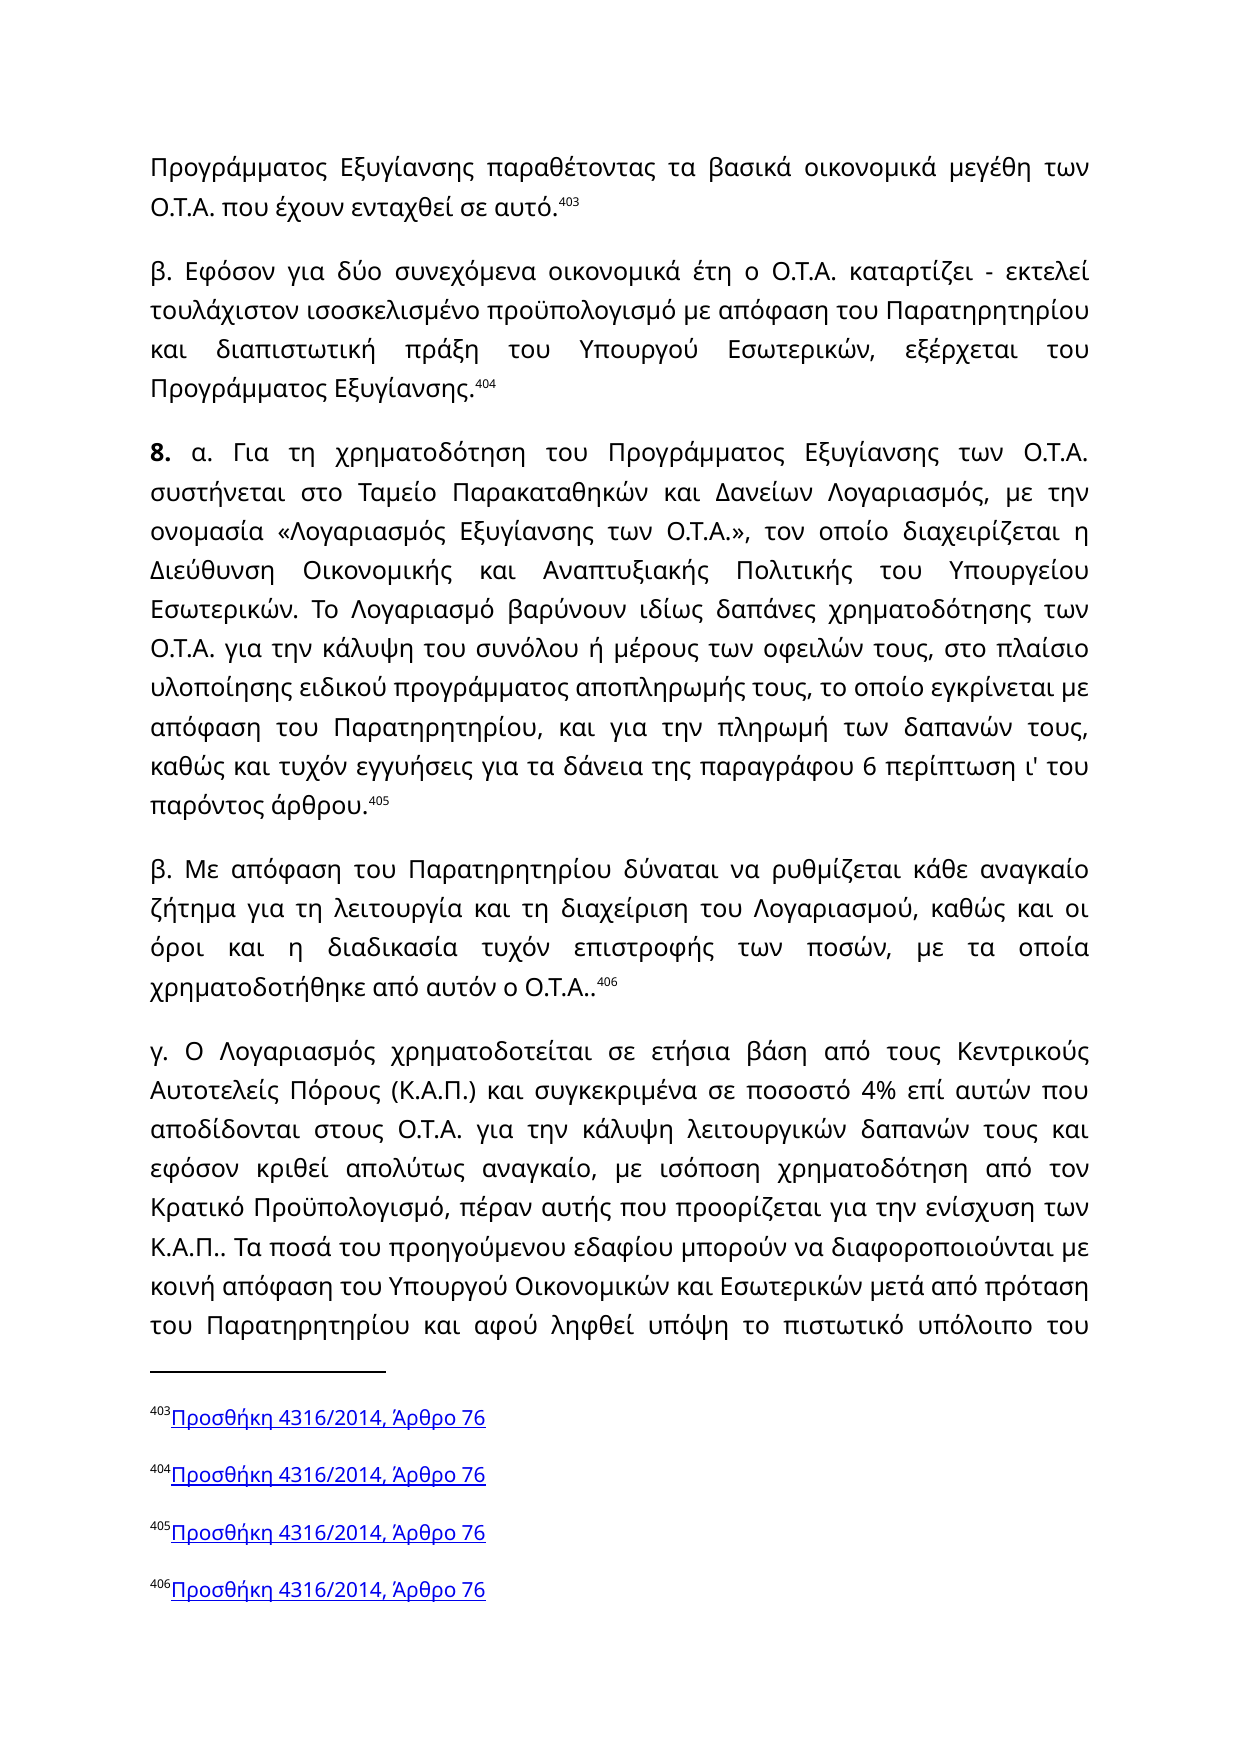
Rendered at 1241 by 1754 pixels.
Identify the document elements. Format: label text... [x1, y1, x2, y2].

text Προσθήκη 4316/2014, Άρθρο 76 [150, 1576, 1090, 1604]
text Προσθήκη 4316/2014, Άρθρο 76 [150, 1403, 1090, 1431]
text Προσθήκη 4316/2014, Άρθρο 76 [150, 1460, 1090, 1489]
text Προγράμματος Εξυγίανσης παραθέτοντας τα βασικά οικονομικά μεγέθη των Ο.Τ.Α. που έχουν ενταχθεί σε αυτό. [150, 150, 1090, 223]
text 8. α. Για τη χρηματοδότηση του Προγράμματος Εξυγίανσης των Ο.Τ.Α. συστήνεται στο Ταμείο Παρακαταθηκών και Δανείων Λογαριασμός, με την ονομασία «Λογαριασμός Εξυγίανσης των Ο.Τ.Α.», τον οποίο διαχειρίζεται η Διεύθυνση Οικονομικής και Αναπτυξιακής Πολιτικής του Υπουργείου Εσωτερικών. Το Λογαριασμό βαρύνουν ιδίως δαπάνες χρηματοδότησης των Ο.Τ.Α. για την κάλυψη του συνόλου ή μέρους των οφειλών τους, στο πλαίσιο υλοποίησης ειδικού προγράμματος αποπληρωμής τους, το οποίο εγκρίνεται με απόφαση του Παρατηρητηρίου, και για την πληρωμή των δαπανών τους, καθώς και τυχόν εγγυήσεις για τα δάνεια της παραγράφου 6 περίπτωση ι' του παρόντος άρθρου. [150, 435, 1090, 822]
text γ. Ο Λογαριασμός χρηματοδοτείται σε ετήσια βάση από τους Κεντρικούς Αυτοτελείς Πόρους (Κ.Α.Π.) και συγκεκριμένα σε ποσοστό 4% επί αυτών που αποδίδονται στους Ο.Τ.Α. για την κάλυψη λειτουργικών δαπανών τους και εφόσον κριθεί απολύτως αναγκαίο, με ισόποση χρηματοδότηση από τον Κρατικό Προϋπολογισμό, πέραν αυτής που προορίζεται για την ενίσχυση των Κ.Α.Π.. Τα ποσά του προηγούμενου εδαφίου μπορούν να διαφοροποιούνται με κοινή απόφαση του Υπουργού Οικονομικών και Εσωτερικών μετά από πρόταση του Παρατηρητηρίου και αφού ληφθεί υπόψη το πιστωτικό υπόλοιπο του [150, 1033, 1090, 1342]
text Προσθήκη 4316/2014, Άρθρο 76 [150, 1518, 1090, 1546]
text β. Με απόφαση του Παρατηρητηρίου δύναται να ρυθμίζεται κάθε αναγκαίο ζήτημα για τη λειτουργία και τη διαχείριση του Λογαριασμού, καθώς και οι όροι και η διαδικασία τυχόν επιστροφής των ποσών, με τα οποία χρηματοδοτήθηκε από αυτόν ο Ο.Τ.Α.. [150, 852, 1090, 1003]
text β. Εφόσον για δύο συνεχόμενα οικονομικά έτη ο Ο.Τ.Α. καταρτίζει - εκτελεί τουλάχιστον ισοσκελισμένο προϋπολογισμό με απόφαση του Παρατηρητηρίου και διαπιστωτική πράξη του Υπουργού Εσωτερικών, εξέρχεται του Προγράμματος Εξυγίανσης. [150, 253, 1090, 405]
